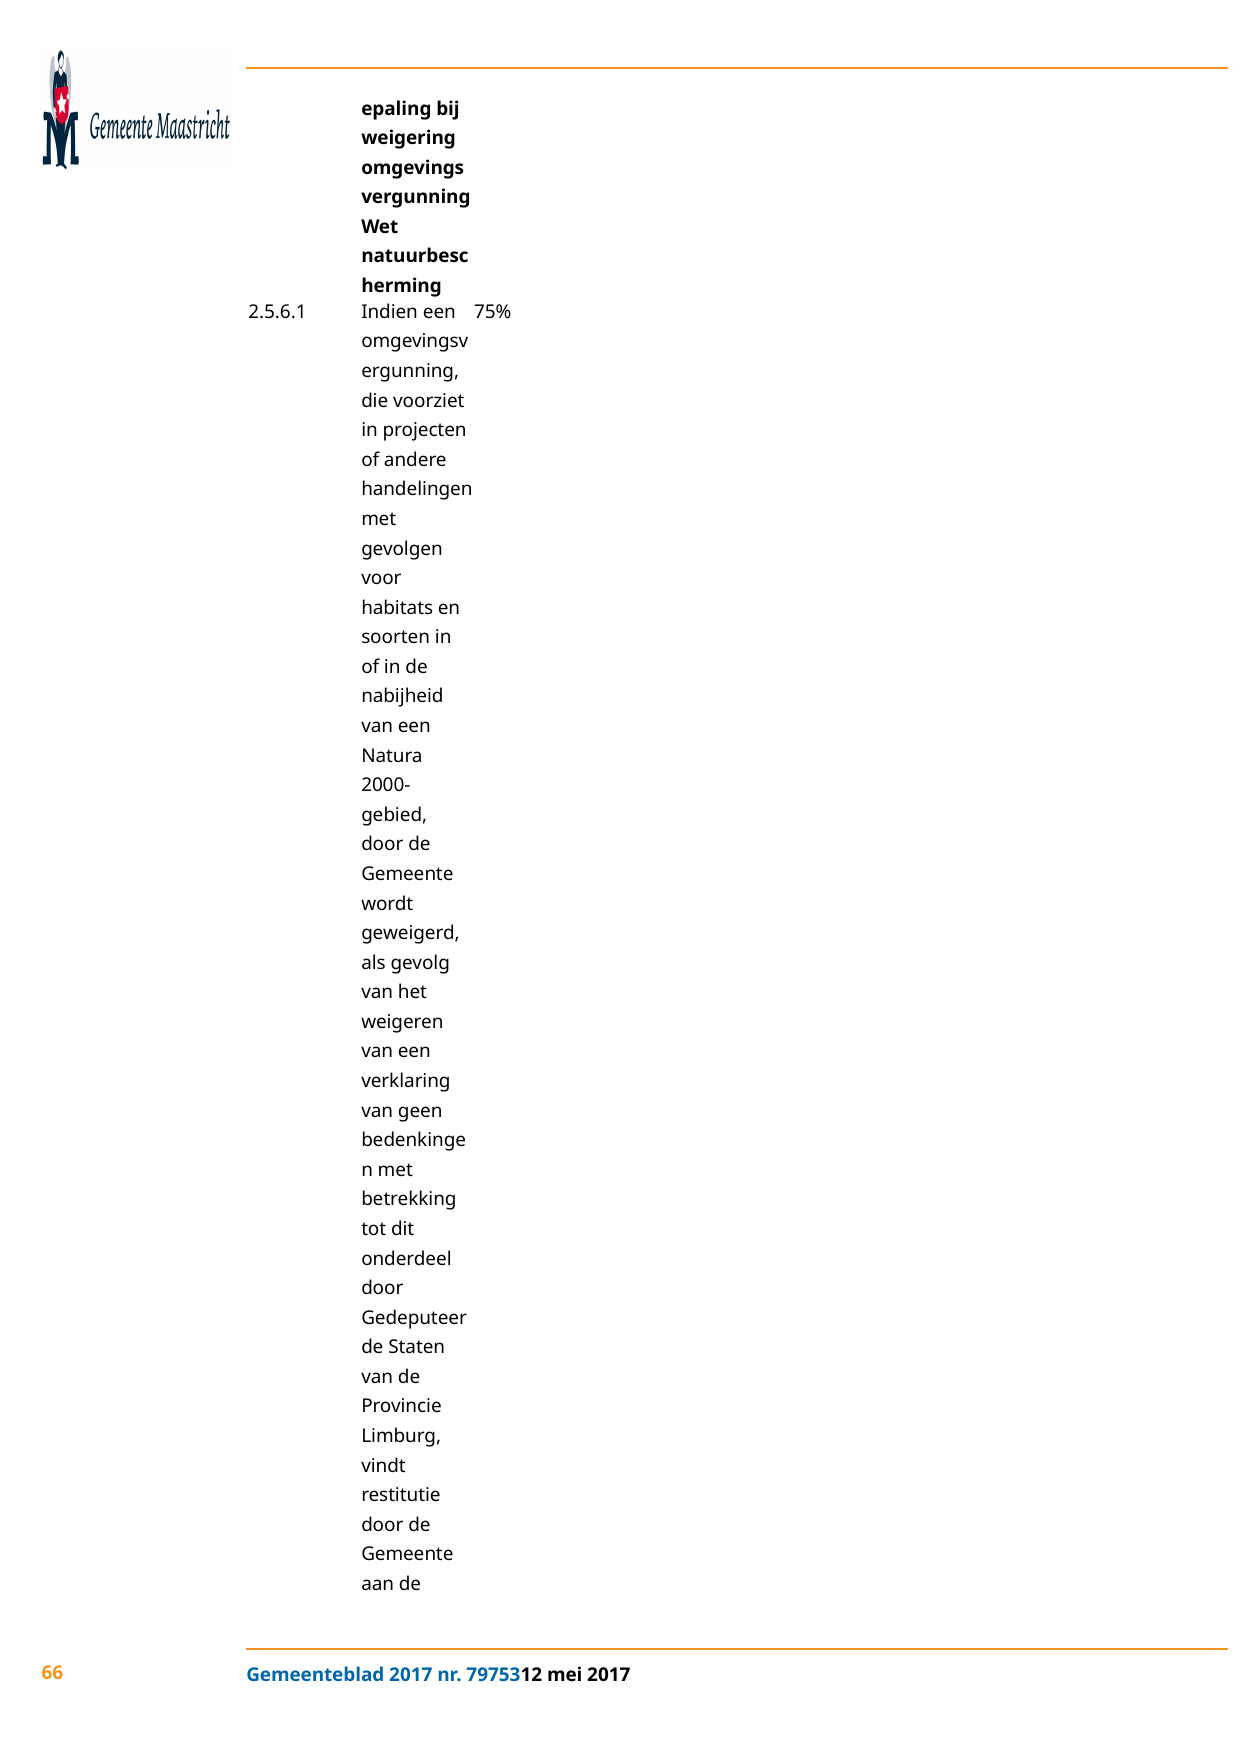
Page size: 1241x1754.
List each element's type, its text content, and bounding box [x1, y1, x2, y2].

table_cell 75% [474, 298, 587, 1596]
table_cell [474, 95, 587, 298]
table_cell 2.5.6.1 [248, 298, 361, 1596]
picture [41, 47, 231, 172]
table_cell Indien een omgevingsvergunning, die voorziet in projecten of andere handelingen met gevolgen voor habitats en soorten in of in de nabijheid van een Natura 2000-gebied, door de Gemeente wordt geweigerd, als gevolg van het weigeren van een verklaring van geen bedenkingen met betrekking tot dit onderdeel door Gedeputeerde Staten van de Provincie Limburg, vindt restitutie door de Gemeente aan de [361, 298, 474, 1596]
table_cell [248, 95, 361, 298]
table_cell [587, 298, 700, 1596]
table_cell [587, 95, 700, 298]
table_cell epaling bij weigering omgevingsvergunning Wet natuurbescherming [361, 95, 474, 298]
